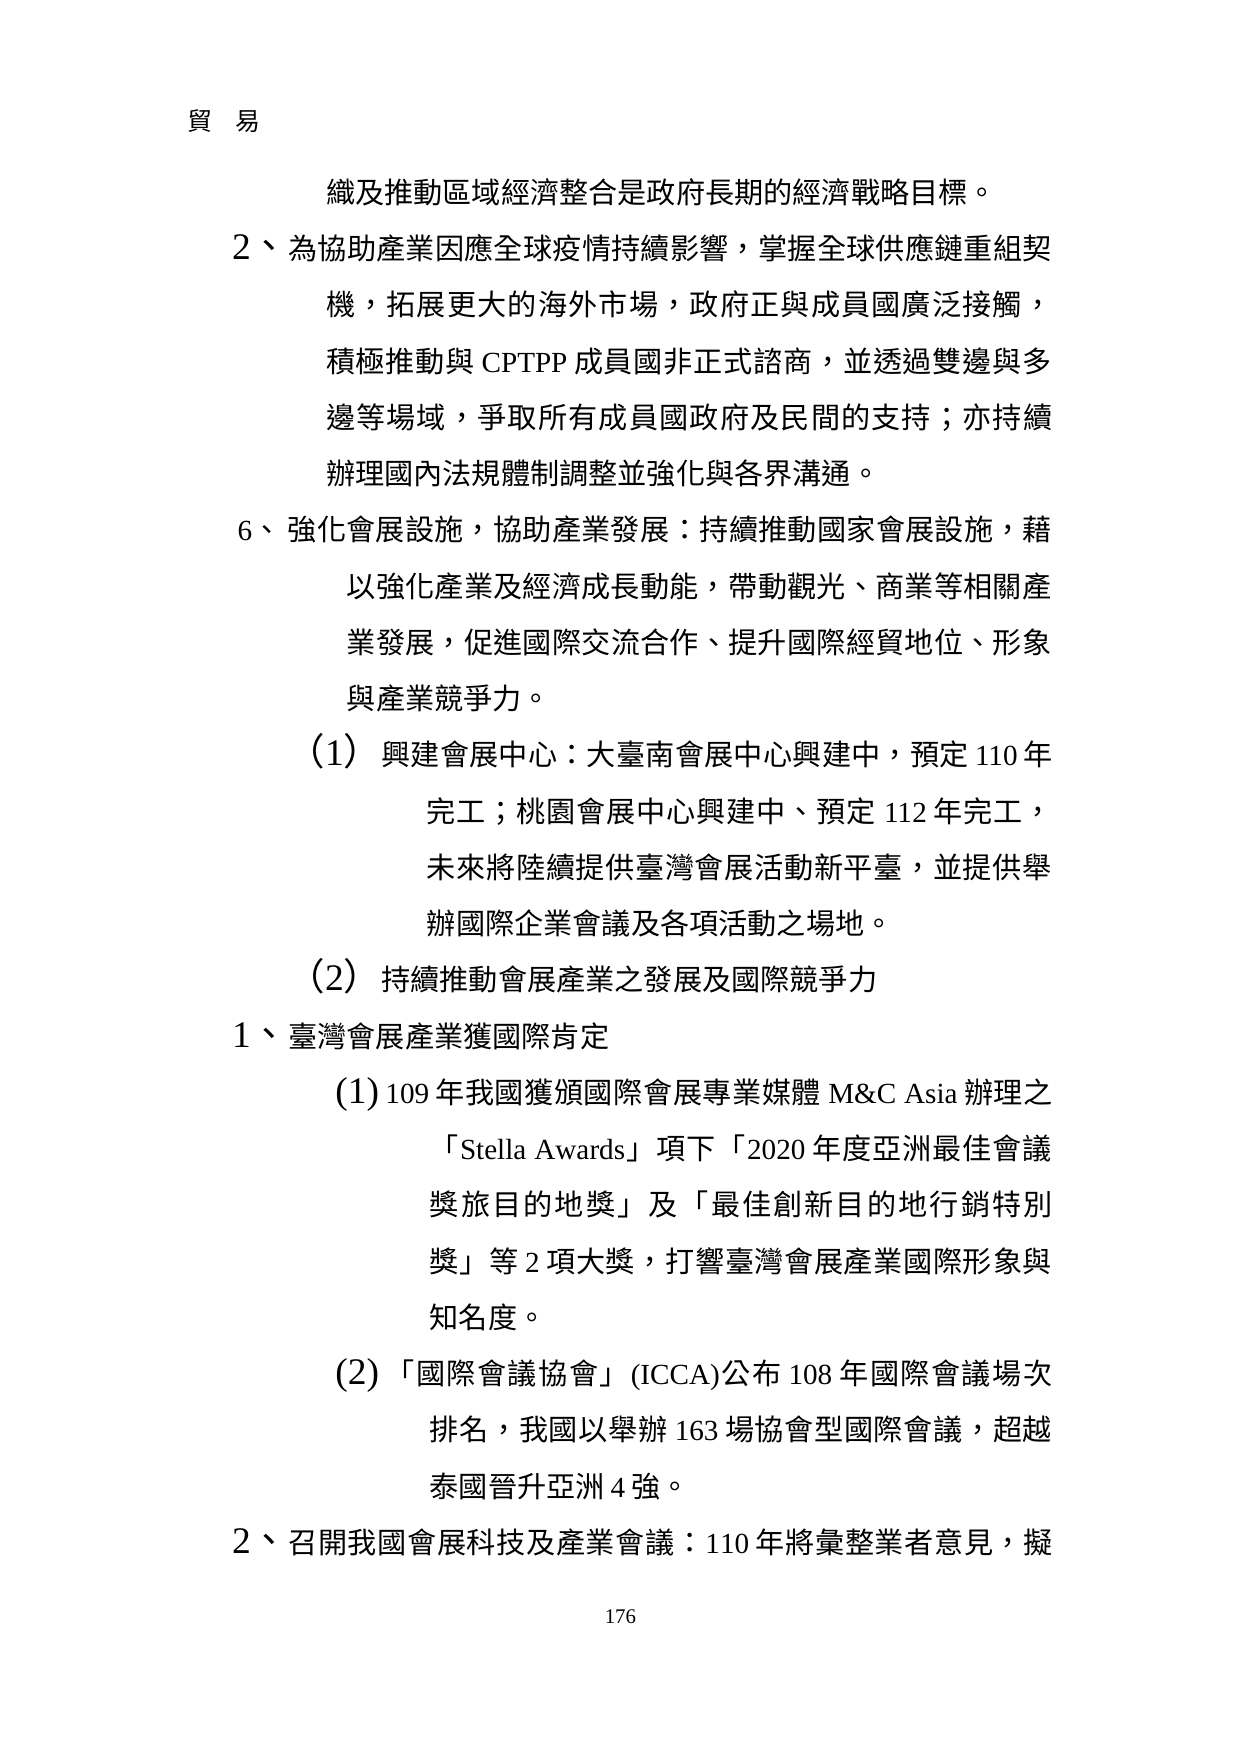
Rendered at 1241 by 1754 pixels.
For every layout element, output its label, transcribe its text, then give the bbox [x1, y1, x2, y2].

list 織及推動區域經濟整合是政府長期的經濟戰略目標。 [232, 158, 1053, 214]
list 強化會展設施，協助產業發展：持續推動國家會展設施，藉以強化產業及經濟成長動能，帶動觀光、商業等相關產業發展，促進國際交流合作、提升國際經貿地位、形象與產業競爭力。 [237, 496, 1053, 721]
list 召開我國會展科技及產業會議：110年將彙整業者意見，擬 [232, 1508, 1053, 1564]
list 「國際會議協會」(ICCA)公布108年國際會議場次排名，我國以舉辦163場協會型國際會議，超越泰國晉升亞洲4強。 [335, 1339, 1053, 1508]
list 興建會展中心：大臺南會展中心興建中，預定110年完工；桃園會展中心興建中、預定112年完工，未來將陸續提供臺灣會展活動新平臺，並提供舉辦國際企業會議及各項活動之場地。 [287, 721, 1053, 946]
list 為協助產業因應全球疫情持續影響，掌握全球供應鏈重組契機，拓展更大的海外市場，政府正與成員國廣泛接觸，積極推動與CPTPP成員國非正式諮商，並透過雙邊與多邊等場域，爭取所有成員國政府及民間的支持；亦持續辦理國內法規體制調整並強化與各界溝通。 [232, 214, 1053, 496]
list 臺灣會展產業獲國際肯定 [232, 1002, 1053, 1058]
list 持續推動會展產業之發展及國際競爭力 [287, 946, 1053, 1002]
list 109年我國獲頒國際會展專業媒體M&C Asia辦理之「Stella Awards」項下「2020年度亞洲最佳會議獎旅目的地獎」及「最佳創新目的地行銷特別獎」等2項大獎，打響臺灣會展產業國際形象與知名度。 [335, 1058, 1053, 1339]
